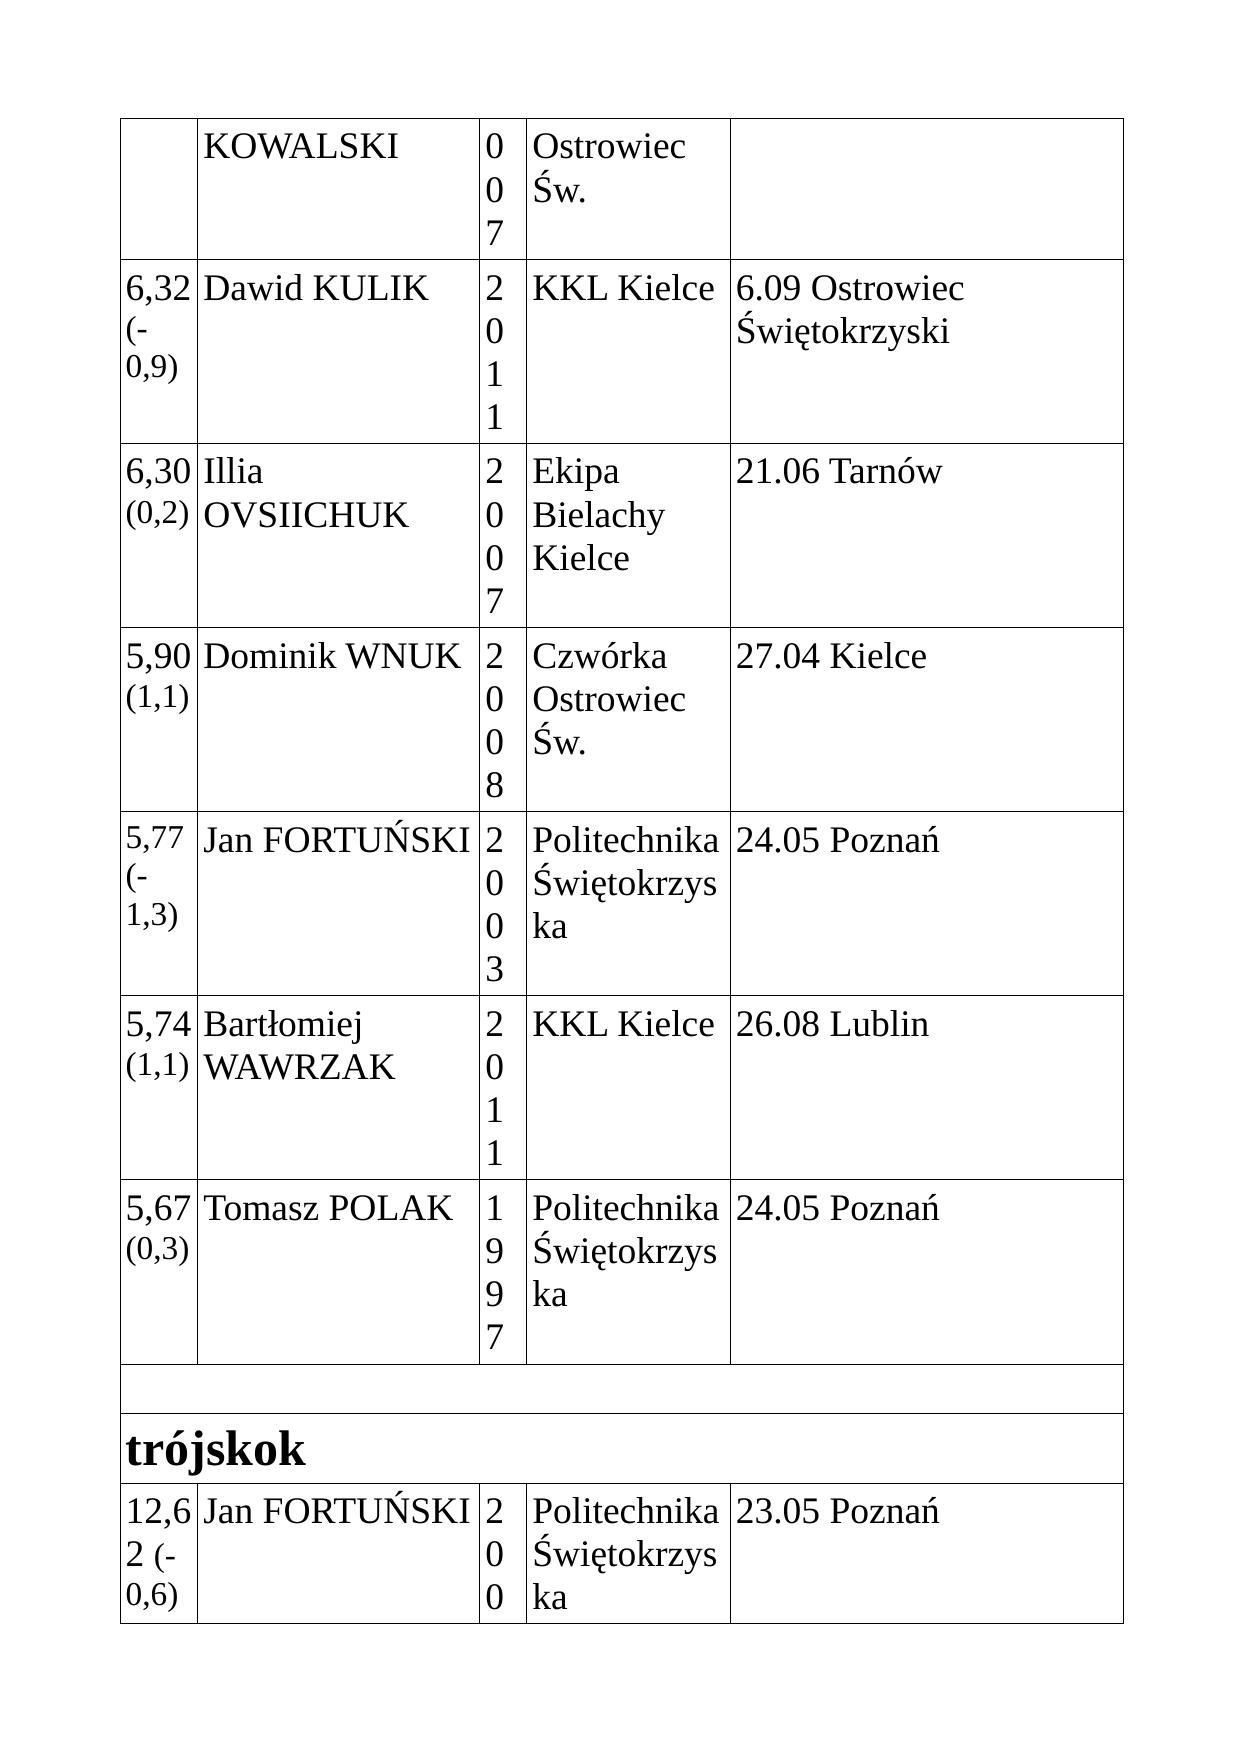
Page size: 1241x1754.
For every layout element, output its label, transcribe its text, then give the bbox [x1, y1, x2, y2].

table_cell 2011 [480, 260, 526, 443]
table_cell 6,30 (0,2) [121, 444, 197, 627]
table_cell Jan FORTUŃSKI [198, 812, 479, 995]
table_cell KKL Kielce [527, 260, 730, 443]
table_cell 2003 [480, 812, 526, 995]
table_cell 27.04 Kielce [731, 628, 1123, 811]
table_cell Dominik WNUK [198, 628, 479, 811]
table_cell trójskok [121, 1414, 1123, 1482]
table_cell 5,67 (0,3) [121, 1180, 197, 1363]
table_cell Jan FORTUŃSKI [198, 1484, 479, 1623]
table_cell 21.06 Tarnów [731, 444, 1123, 627]
table_cell Ekipa Bielachy Kielce [527, 444, 730, 627]
table_cell 2007 [480, 444, 526, 627]
table_cell 24.05 Poznań [731, 1180, 1123, 1363]
table_cell [121, 1365, 1123, 1413]
table_cell Illia OVSIICHUK [198, 444, 479, 627]
table_cell Politechnika Świętokrzyska [527, 1180, 730, 1363]
table_cell 2011 [480, 996, 526, 1179]
table_cell Dawid KULIK [198, 260, 479, 443]
table_cell Czwórka Ostrowiec Św. [527, 628, 730, 811]
table_cell 26.08 Lublin [731, 996, 1123, 1179]
table_cell 007 [480, 119, 526, 259]
table_cell 5,74 (1,1) [121, 996, 197, 1179]
table_cell KOWALSKI [198, 119, 479, 259]
table_cell 6,32 (-0,9) [121, 260, 197, 443]
table_cell KKL Kielce [527, 996, 730, 1179]
table_cell 1997 [480, 1180, 526, 1363]
table_cell Bartłomiej WAWRZAK [198, 996, 479, 1179]
table_cell Politechnika Świętokrzyska [527, 1484, 730, 1623]
table_cell 23.05 Poznań [731, 1484, 1123, 1623]
table_cell Tomasz POLAK [198, 1180, 479, 1363]
table_cell Politechnika Świętokrzyska [527, 812, 730, 995]
table_cell 200 [480, 1484, 526, 1623]
table_cell 12,62 (-0,6) [121, 1484, 197, 1623]
table_cell 2008 [480, 628, 526, 811]
table_cell 6.09 Ostrowiec Świętokrzyski [731, 260, 1123, 443]
table_cell Ostrowiec Św. [527, 119, 730, 259]
table_cell 24.05 Poznań [731, 812, 1123, 995]
table_cell 5,90 (1,1) [121, 628, 197, 811]
table_cell [731, 119, 1123, 259]
table_cell 5,77 (-1,3) [121, 812, 197, 995]
table_cell [121, 119, 197, 259]
